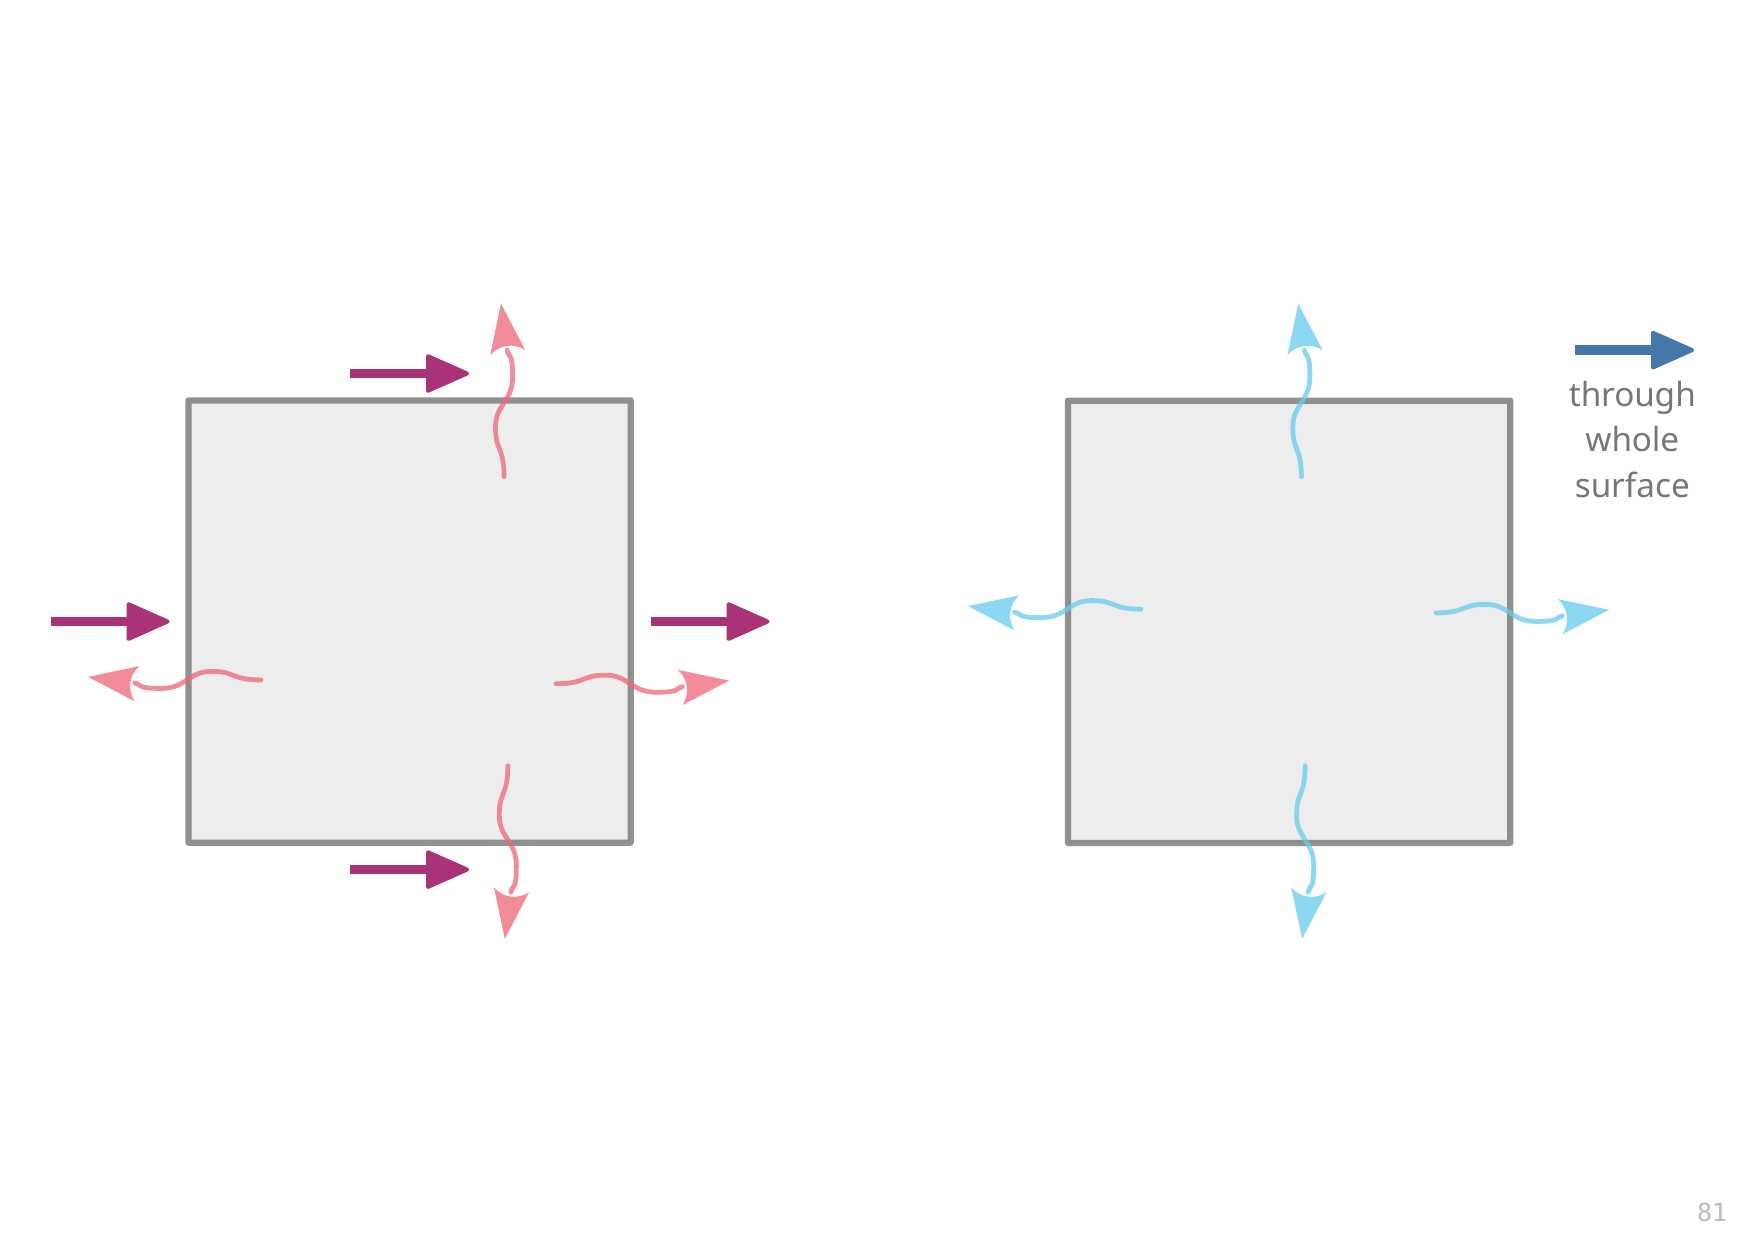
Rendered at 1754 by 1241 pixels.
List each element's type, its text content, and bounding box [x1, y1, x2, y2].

text_box [188, 400, 631, 843]
text_box through whole surface [1554, 363, 1703, 479]
text_box [1067, 400, 1511, 843]
